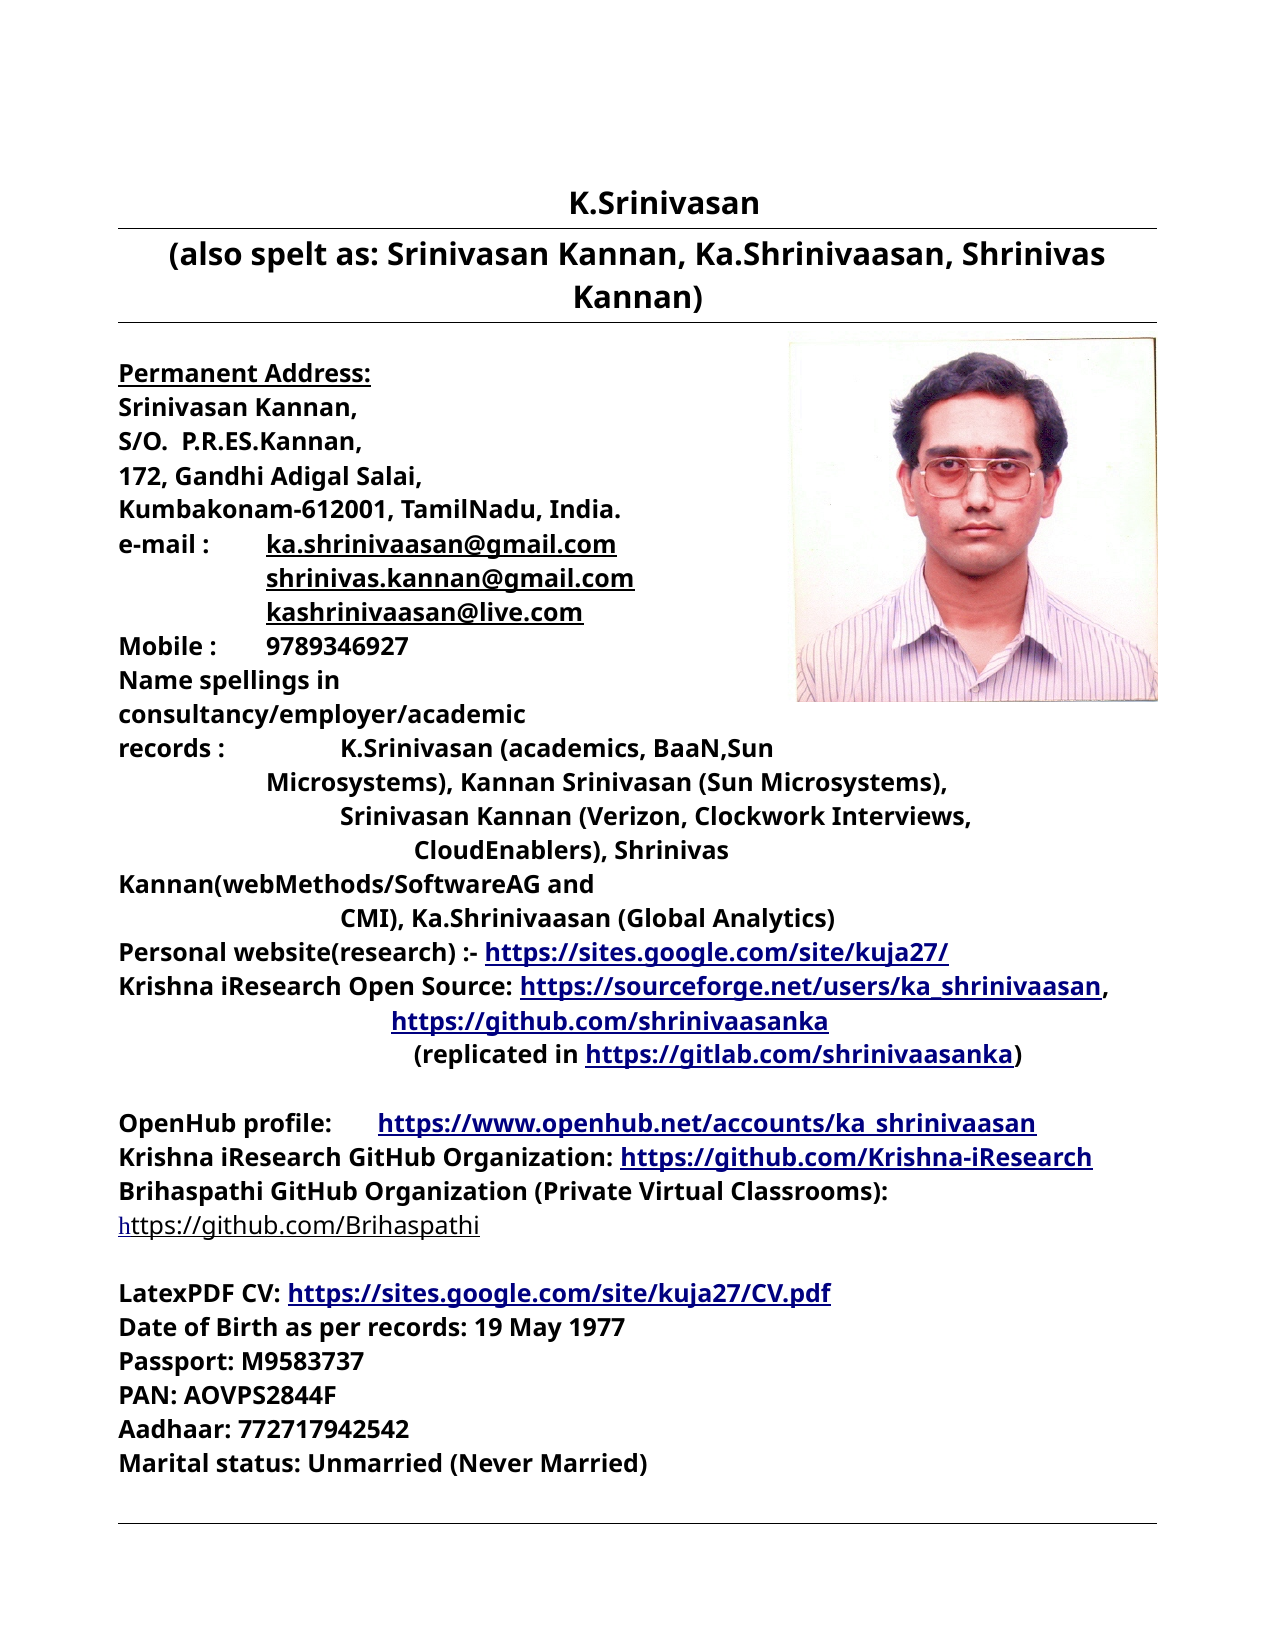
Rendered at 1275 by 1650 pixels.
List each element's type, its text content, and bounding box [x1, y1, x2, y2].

text Mobile : 9789346927 [118, 628, 787, 662]
text Date of Birth as per records: 19 May 1977 [118, 1310, 1157, 1344]
text Personal website(research) :- https://sites.google.com/site/kuja27/ [118, 935, 1157, 969]
text Krishna iResearch Open Source: https://sourceforge.net/users/ka_shrinivaasan, [118, 969, 1157, 1003]
text Aadhaar: 772717942542 [118, 1412, 1157, 1446]
text Marital status: Unmarried (Never Married) [118, 1446, 1157, 1480]
text Permanent Address: [118, 356, 787, 390]
text S/O. P.R.ES.Kannan, [118, 424, 787, 458]
text consultancy/employer/academic [118, 697, 1157, 731]
picture [787, 331, 1158, 702]
text Passport: M9583737 [118, 1344, 1157, 1378]
text OpenHub profile: https://www.openhub.net/accounts/ka_shrinivaasan [118, 1105, 1157, 1139]
text https://github.com/shrinivaasanka (replicated in https://gitlab.com/shrinivaasanka) [118, 1003, 1157, 1071]
text Microsystems), Kannan Srinivasan (Sun Microsystems), [118, 765, 1157, 799]
text PAN: AOVPS2844F [118, 1378, 1157, 1412]
text Kumbakonam-612001, TamilNadu, India. [118, 492, 787, 526]
text (also spelt as: Srinivasan Kannan, Ka.Shrinivaasan, Shrinivas Kannan) [118, 229, 1157, 322]
text shrinivas.kannan@gmail.com [118, 560, 787, 594]
text Srinivasan Kannan (Verizon, Clockwork Interviews, CloudEnablers), Shrinivas Kannan(webMethods/SoftwareAG and [118, 799, 1157, 901]
text Brihaspathi GitHub Organization (Private Virtual Classrooms): https://github.com/Brihaspathi [118, 1173, 1157, 1242]
text CMI), Ka.Shrinivaasan (Global Analytics) [118, 901, 1157, 935]
text Srinivasan Kannan, [118, 390, 787, 424]
text kashrinivaasan@live.com [118, 594, 787, 628]
text LatexPDF CV: https://sites.google.com/site/kuja27/CV.pdf [118, 1276, 1157, 1310]
text Krishna iResearch GitHub Organization: https://github.com/Krishna-iResearch [118, 1139, 1157, 1173]
text 172, Gandhi Adigal Salai, [118, 458, 787, 492]
text records : K.Srinivasan (academics, BaaN,Sun [118, 731, 1157, 765]
text e-mail : ka.shrinivaasan@gmail.com [118, 526, 787, 560]
text Name spellings in [118, 662, 787, 697]
text K.Srinivasan [118, 176, 1157, 228]
